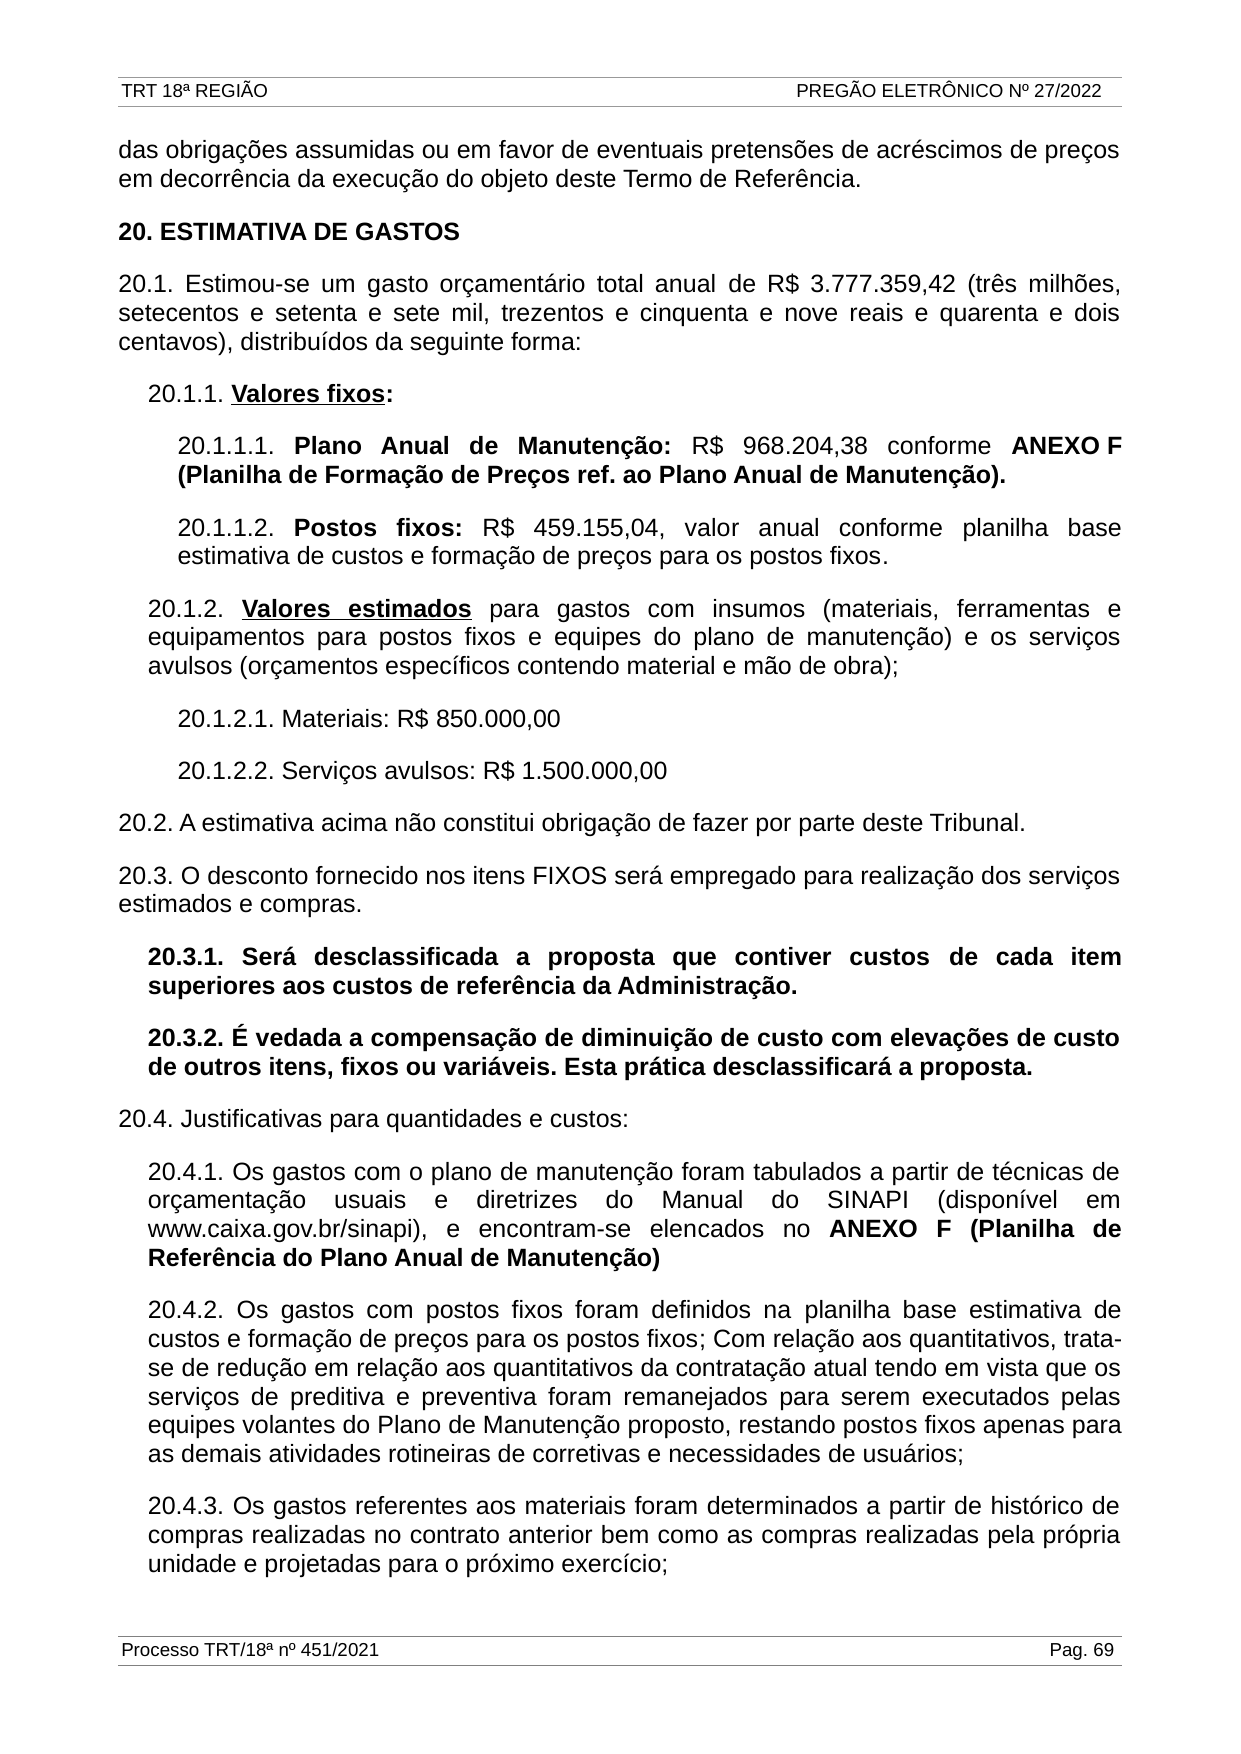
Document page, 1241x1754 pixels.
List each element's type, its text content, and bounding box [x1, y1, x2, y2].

text 20.1.2. Valores estimados para gastos com insumos (materiais, ferramentas e equipamentos para postos fixos e equipes do plano de manutenção) e os serviços avulsos (orçamentos específicos contendo material e mão de obra); [148, 594, 1122, 680]
text 20.4.2. Os gastos com postos fixos foram definidos na planilha base estimativa de custos e formação de preços para os postos fixos; Com relação aos quantitativos, trata-se de redução em relação aos quantitativos da contratação atual tendo em vista que os serviços de preditiva e preventiva foram remanejados para serem executados pelas equipes volantes do Plano de Manutenção proposto, restando postos fixos apenas para as demais atividades rotineiras de corretivas e necessidades de usuários; [148, 1295, 1122, 1468]
text 20.1.2.2. Serviços avulsos: R$ 1.500.000,00 [177, 756, 1122, 785]
text 20.4. Justificativas para quantidades e custos: [118, 1104, 1122, 1133]
text 20.3.1. Será desclassificada a proposta que contiver custos de cada item superiores aos custos de referência da Administração. [148, 942, 1122, 999]
text 20.1.2.1. Materiais: R$ 850.000,00 [177, 703, 1122, 732]
text 20. ESTIMATIVA DE GASTOS [118, 217, 1122, 245]
text 20.2. A estimativa acima não constitui obrigação de fazer por parte deste Tribunal. [118, 808, 1122, 837]
text 20.1.1. Valores fixos: [148, 379, 1122, 408]
text 20.1.1.1. Plano Anual de Manutenção: R$ 968.204,38 conforme ANEXO F (Planilha de Formação de Preços ref. ao Plano Anual de Manutenção). [177, 431, 1122, 489]
text 20.4.3. Os gastos referentes aos materiais foram determinados a partir de histórico de compras realizadas no contrato anterior bem como as compras realizadas pela própria unidade e projetadas para o próximo exercício; [148, 1491, 1122, 1578]
text 20.3.2. É vedada a compensação de diminuição de custo com elevações de custo de outros itens, fixos ou variáveis. Esta prática desclassificará a proposta. [148, 1023, 1122, 1081]
text 20.1. Estimou-se um gasto orçamentário total anual de R$ 3.777.359,42 (três milhões, setecentos e setenta e sete mil, trezentos e cinquenta e nove reais e quarenta e dois centavos), distribuídos da seguinte forma: [118, 269, 1122, 355]
text das obrigações assumidas ou em favor de eventuais pretensões de acréscimos de preços em decorrência da execução do objeto deste Termo de Referência. [118, 136, 1122, 193]
text 20.4.1. Os gastos com o plano de manutenção foram tabulados a partir de técnicas de orçamentação usuais e diretrizes do Manual do SINAPI (disponível em www.caixa.gov.br/sinapi), e encontram-se elencados no ANEXO F (Planilha de Referência do Plano Anual de Manutenção) [148, 1157, 1122, 1272]
text 20.1.1.2. Postos fixos: R$ 459.155,04, valor anual conforme planilha base estimativa de custos e formação de preços para os postos fixos. [177, 512, 1122, 570]
text 20.3. O desconto fornecido nos itens FIXOS será empregado para realização dos serviços estimados e compras. [118, 861, 1122, 918]
